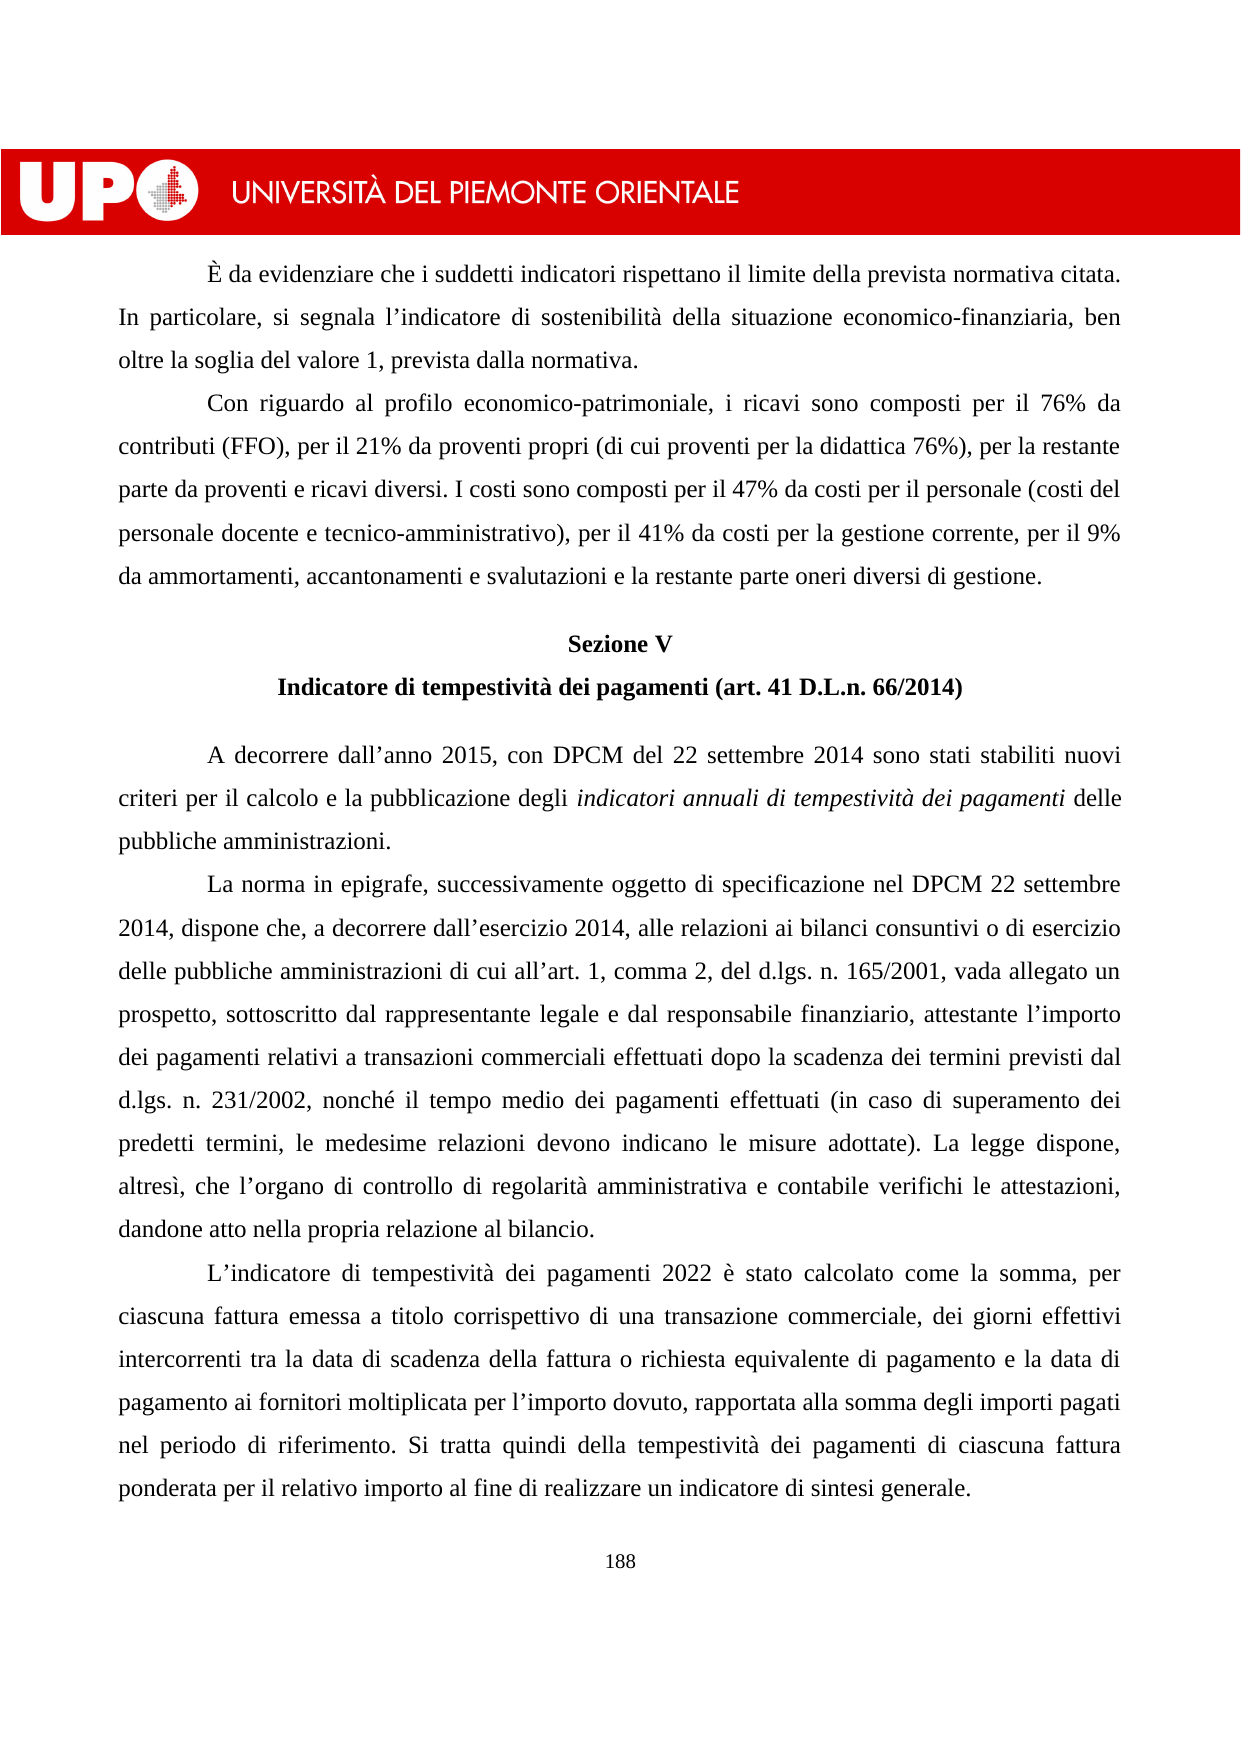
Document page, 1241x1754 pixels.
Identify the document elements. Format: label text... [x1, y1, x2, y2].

text A decorrere dall’anno 2015, con DPCM del 22 settembre 2014 sono stati stabiliti nuovi criteri per il calcolo e la pubblicazione degli indicatori annuali di tempestività dei pagamenti delle pubbliche amministrazioni. [118, 740, 1122, 855]
text L’indicatore di tempestività dei pagamenti 2022 è stato calcolato come la somma, per ciascuna fattura emessa a titolo corrispettivo di una transazione commerciale, dei giorni effettivi intercorrenti tra la data di scadenza della fattura o richiesta equivalente di pagamento e la data di pagamento ai fornitori moltiplicata per l’importo dovuto, rapportata alla somma degli importi pagati nel periodo di riferimento. Si tratta quindi della tempestività dei pagamenti di ciascuna fattura ponderata per il relativo importo al fine di realizzare un indicatore di sintesi generale. [118, 1258, 1122, 1502]
text La norma in epigrafe, successivamente oggetto di specificazione nel DPCM 22 settembre 2014, dispone che, a decorrere dall’esercizio 2014, alle relazioni ai bilanci consuntivi o di esercizio delle pubbliche amministrazioni di cui all’art. 1, comma 2, del d.lgs. n. 165/2001, vada allegato un prospetto, sottoscritto dal rappresentante legale e dal responsabile finanziario, attestante l’importo dei pagamenti relativi a transazioni commerciali effettuati dopo la scadenza dei termini previsti dal d.lgs. n. 231/2002, nonché il tempo medio dei pagamenti effettuati (in caso di superamento dei predetti termini, le medesime relazioni devono indicano le misure adottate). La legge dispone, altresì, che l’organo di controllo di regolarità amministrativa e contabile verifichi le attestazioni, dandone atto nella propria relazione al bilancio. [118, 869, 1122, 1243]
text Con riguardo al profilo economico-patrimoniale, i ricavi sono composti per il 76% da contributi (FFO), per il 21% da proventi propri (di cui proventi per la didattica 76%), per la restante parte da proventi e ricavi diversi. I costi sono composti per il 47% da costi per il personale (costi del personale docente e tecnico-amministrativo), per il 41% da costi per la gestione corrente, per il 9% da ammortamenti, accantonamenti e svalutazioni e la restante parte oneri diversi di gestione. [118, 388, 1122, 589]
subtitle Sezione V Indicatore di tempestività dei pagamenti (art. 41 D.L.n. 66/2014) [118, 629, 1122, 701]
text È da evidenziare che i suddetti indicatori rispettano il limite della prevista normativa citata. In particolare, si segnala l’indicatore di sostenibilità della situazione economico-finanziaria, ben oltre la soglia del valore 1, prevista dalla normativa. [118, 259, 1122, 374]
